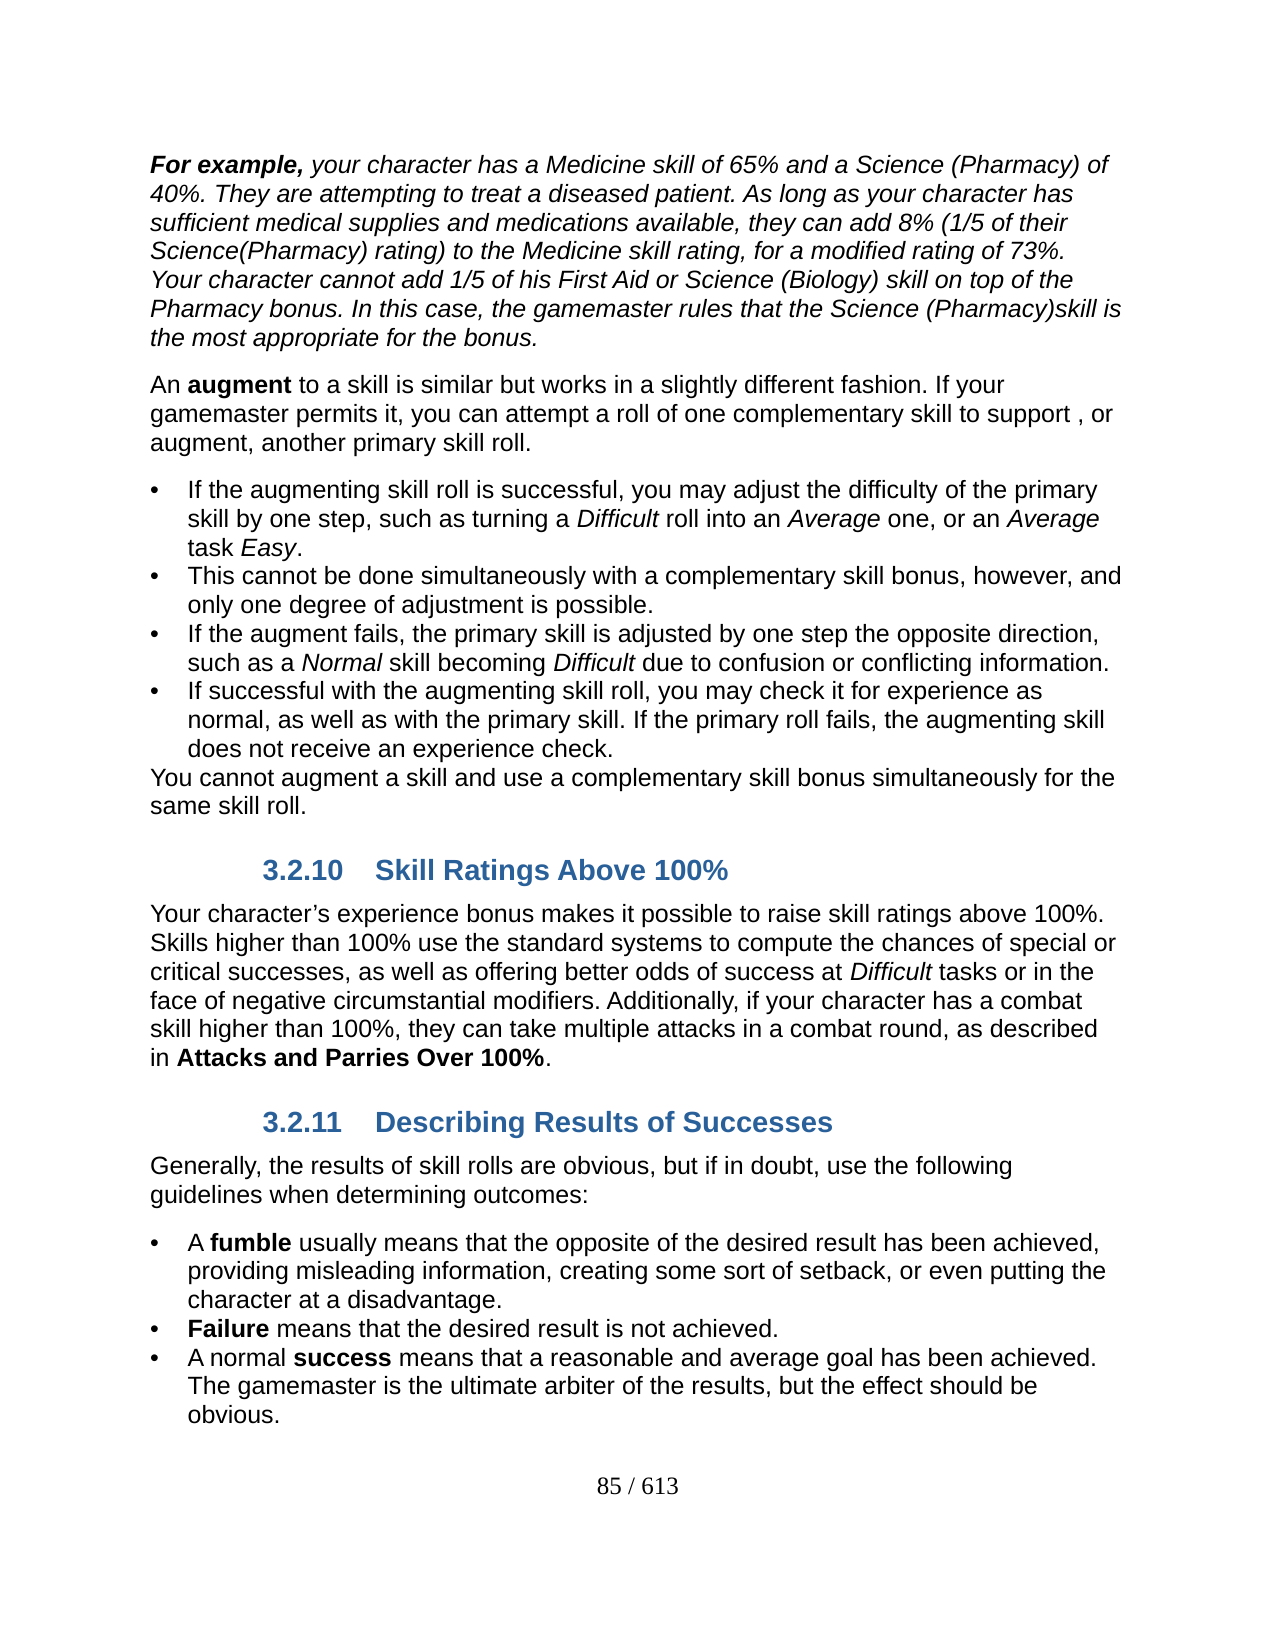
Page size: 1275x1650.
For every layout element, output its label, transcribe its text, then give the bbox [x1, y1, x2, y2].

text • If the augment fails, the primary skill is adjusted by one step the opposite direction, such as a Normal skill becoming Difficult due to confusion or conflicting information. [150, 619, 1125, 676]
text • This cannot be done simultaneously with a complementary skill bonus, however, and only one degree of adjustment is possible. [150, 561, 1125, 619]
text • Failure means that the desired result is not achieved. [150, 1314, 1125, 1342]
text • A normal success means that a reasonable and average goal has been achieved. The gamemaster is the ultimate arbiter of the results, but the effect should be obvious. [150, 1342, 1125, 1429]
subtitle Skill Ratings Above 100% [262, 853, 1125, 887]
text • If successful with the augmenting skill roll, you may check it for experience as normal, as well as with the primary skill. If the primary roll fails, the augmenting skill does not receive an experience check. [150, 676, 1125, 762]
text • A fumble usually means that the opposite of the desired result has been achieved, providing misleading information, creating some sort of setback, or even putting the character at a disadvantage. [150, 1227, 1125, 1314]
text For example, your character has a Medicine skill of 65% and a Science (Pharmacy) of 40%. They are attempting to treat a diseased patient. As long as your character has sufficient medical supplies and medications available, they can add 8% (1/5 of their Science(Pharmacy) rating) to the Medicine skill rating, for a modified rating of 73%. Your character cannot add 1/5 of his First Aid or Science (Biology) skill on top of the Pharmacy bonus. In this case, the gamemaster rules that the Science (Pharmacy)skill is the most appropriate for the bonus. [150, 150, 1125, 351]
text • If the augmenting skill roll is successful, you may adjust the difficulty of the primary skill by one step, such as turning a Difficult roll into an Average one, or an Average task Easy. [150, 475, 1125, 561]
text Generally, the results of skill rolls are obvious, but if in doubt, use the following guidelines when determining outcomes: [150, 1151, 1125, 1209]
text An augment to a skill is similar but works in a slightly different fashion. If your gamemaster permits it, you can attempt a roll of one complementary skill to support , or augment, another primary skill roll. [150, 370, 1125, 456]
text Your character’s experience bonus makes it possible to raise skill ratings above 100%. Skills higher than 100% use the standard systems to compute the chances of special or critical successes, as well as offering better odds of success at Difficult tasks or in the face of negative circumstantial modifiers. Additionally, if your character has a combat skill higher than 100%, they can take multiple attacks in a combat round, as described in Attacks and Parries Over 100%. [150, 899, 1125, 1072]
text You cannot augment a skill and use a complementary skill bonus simultaneously for the same skill roll. [150, 762, 1125, 820]
subtitle Describing Results of Successes [262, 1105, 1125, 1139]
